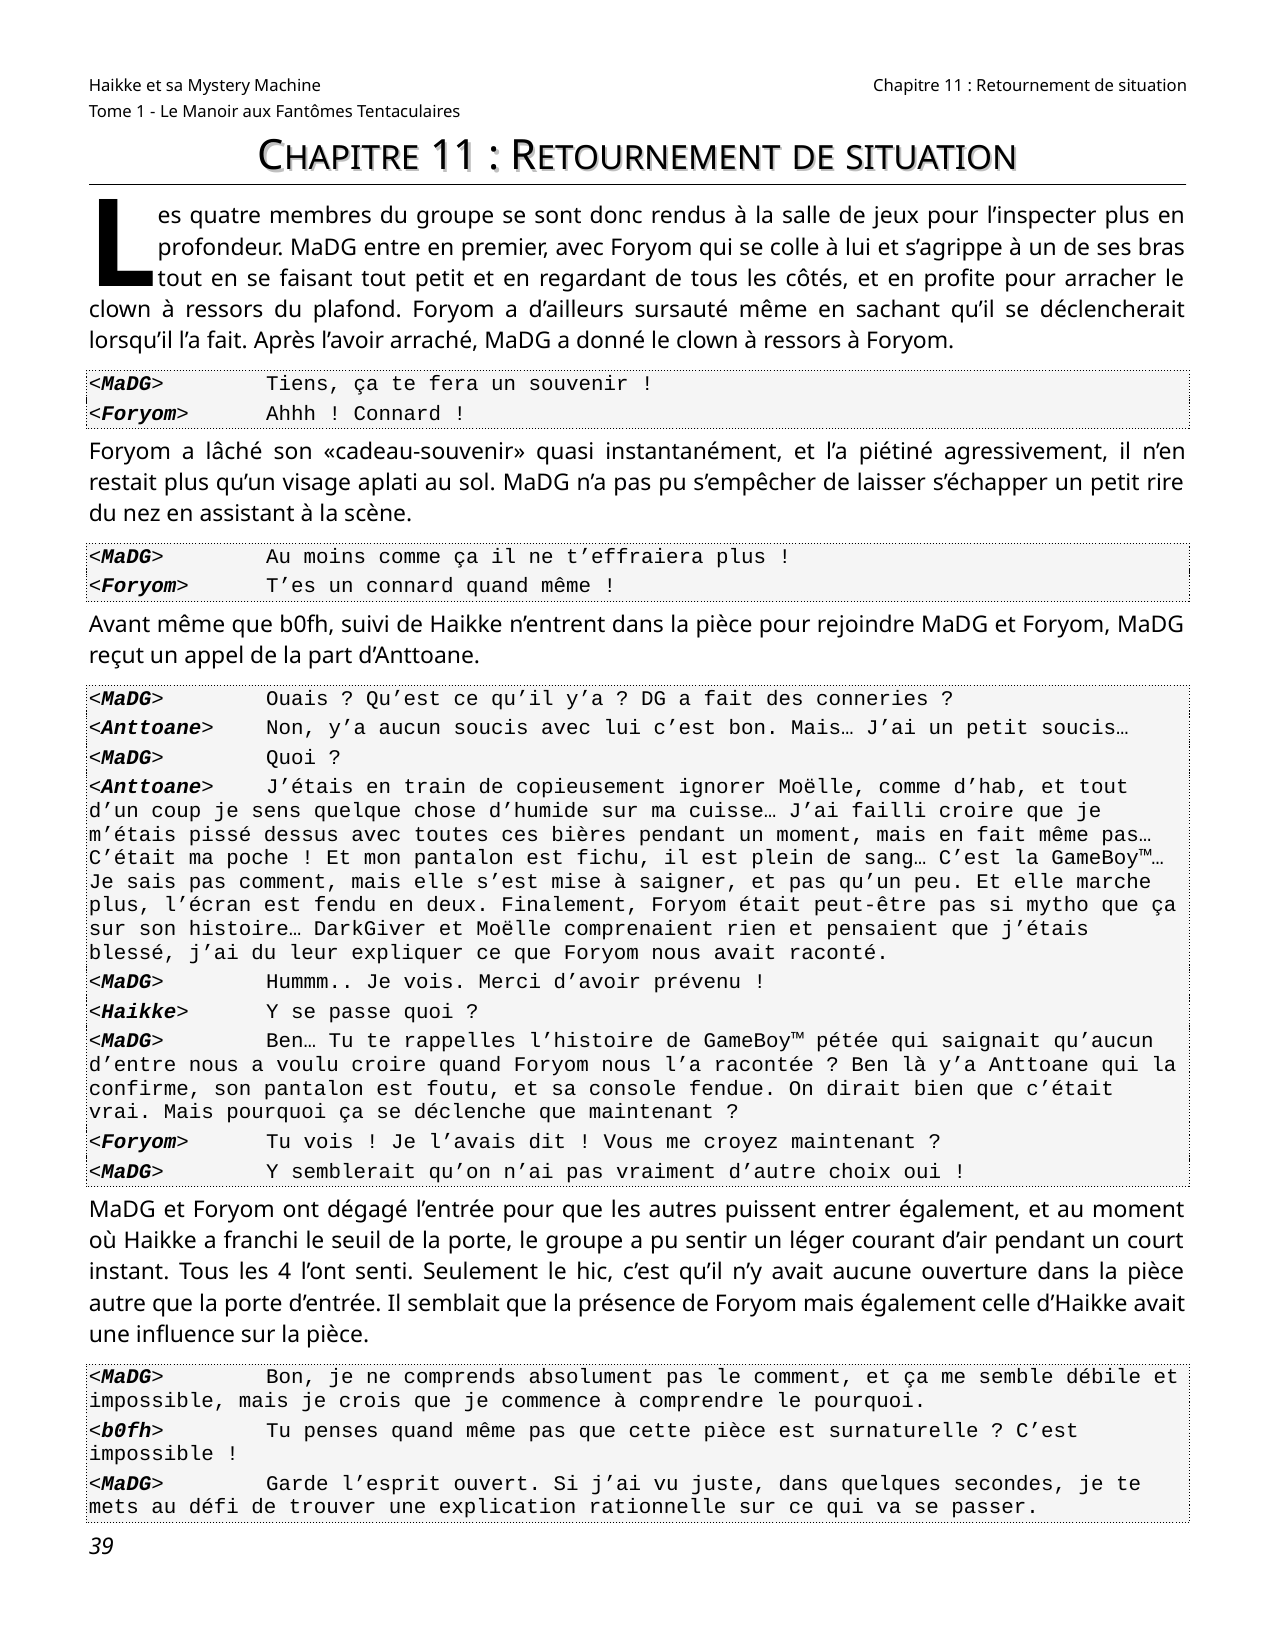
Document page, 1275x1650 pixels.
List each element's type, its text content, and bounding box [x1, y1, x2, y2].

text <MaDG> Quoi ? [86, 744, 1189, 770]
text <MaDG> Au moins comme ça il ne t’effraiera plus ! [86, 543, 1189, 569]
text <MaDG> Tiens, ça te fera un souvenir ! [86, 370, 1189, 397]
text <MaDG> Ouais ? Qu’est ce qu’il y’a ? DG a fait des conneries ? [86, 685, 1189, 711]
text Foryom a lâché son «cadeau-souvenir» quasi instantanément, et l’a piétiné agressivement, il n’en restait plus qu’un visage aplati au sol. MaDG n’a pas pu s’empêcher de laisser s’échapper un petit rire du nez en assistant à la scène. [88, 435, 1186, 528]
subtitle Chapitre 11 : Retournement de situation [88, 125, 1186, 184]
text Avant même que b0fh, suivi de Haikke n’entrent dans la pièce pour rejoindre MaDG et Foryom, MaDG reçut un appel de la part d’Anttoane. [88, 608, 1186, 670]
text <Foryom> T’es un connard quand même ! [86, 573, 1189, 602]
text <Haikke> Y se passe quoi ? [86, 998, 1189, 1024]
text MaDG et Foryom ont dégagé l’entrée pour que les autres puissent entrer également, et au moment où Haikke a franchi le seuil de la porte, le groupe a pu sentir un léger courant d’air pendant un court instant. Tous les 4 l’ont senti. Seulement le hic, c’est qu’il n’y avait aucune ouverture dans la pièce autre que la porte d’entrée. Il semblait que la présence de Foryom mais également celle d’Haikke avait une influence sur la pièce. [88, 1193, 1186, 1349]
text <b0fh> Tu penses quand même pas que cette pièce est surnaturelle ? C’est impossible ! [86, 1417, 1189, 1467]
text <Foryom> Ahhh ! Connard ! [86, 400, 1189, 429]
text <MaDG> Garde l’esprit ouvert. Si j’ai vu juste, dans quelques secondes, je te mets au défi de trouver une explication rationnelle sur ce qui va se passer. [86, 1470, 1189, 1523]
text <MaDG> Hummm.. Je vois. Merci d’avoir prévenu ! [86, 969, 1189, 995]
text <MaDG> Y semblerait qu’on n’ai pas vraiment d’autre choix oui ! [86, 1158, 1189, 1187]
text <Anttoane> Non, y’a aucun soucis avec lui c’est bon. Mais… J’ai un petit soucis… [86, 714, 1189, 741]
text <MaDG> Bon, je ne comprends absolument pas le comment, et ça me semble débile et impossible, mais je crois que je commence à comprendre le pourquoi. [86, 1364, 1189, 1414]
text <Anttoane> J’étais en train de copieusement ignorer Moëlle, comme d’hab, et tout d’un coup je sens quelque chose d’humide sur ma cuisse… J’ai failli croire que je m’étais pissé dessus avec toutes ces bières pendant un moment, mais en fait même pas… C’était ma poche ! Et mon pantalon est fichu, il est plein de sang… C’est la GameBoy™… Je sais pas comment, mais elle s’est mise à saigner, et pas qu’un peu. Et elle marche plus, l’écran est fendu en deux. Finalement, Foryom était peut-être pas si mytho que ça sur son histoire… DarkGiver et Moëlle comprenaient rien et pensaient que j’étais blessé, j’ai du leur expliquer ce que Foryom nous avait raconté. [86, 774, 1189, 965]
text <MaDG> Ben… Tu te rappelles l’histoire de GameBoy™ pétée qui saignait qu’aucun d’entre nous a voulu croire quand Foryom nous l’a racontée ? Ben là y’a Anttoane qui la confirme, son pantalon est foutu, et sa console fendue. On dirait bien que c’était vrai. Mais pourquoi ça se déclenche que maintenant ? [86, 1028, 1189, 1125]
text Les quatre membres du groupe se sont donc rendus à la salle de jeux pour l’inspecter plus en profondeur. MaDG entre en premier, avec Foryom qui se colle à lui et s’agrippe à un de ses bras tout en se faisant tout petit et en regardant de tous les côtés, et en profite pour arracher le clown à ressors du plafond. Foryom a d’ailleurs sursauté même en sachant qu’il se déclencherait lorsqu’il l’a fait. Après l’avoir arraché, MaDG a donné le clown à ressors à Foryom. [88, 199, 1186, 356]
text <Foryom> Tu vois ! Je l’avais dit ! Vous me croyez maintenant ? [86, 1128, 1189, 1155]
